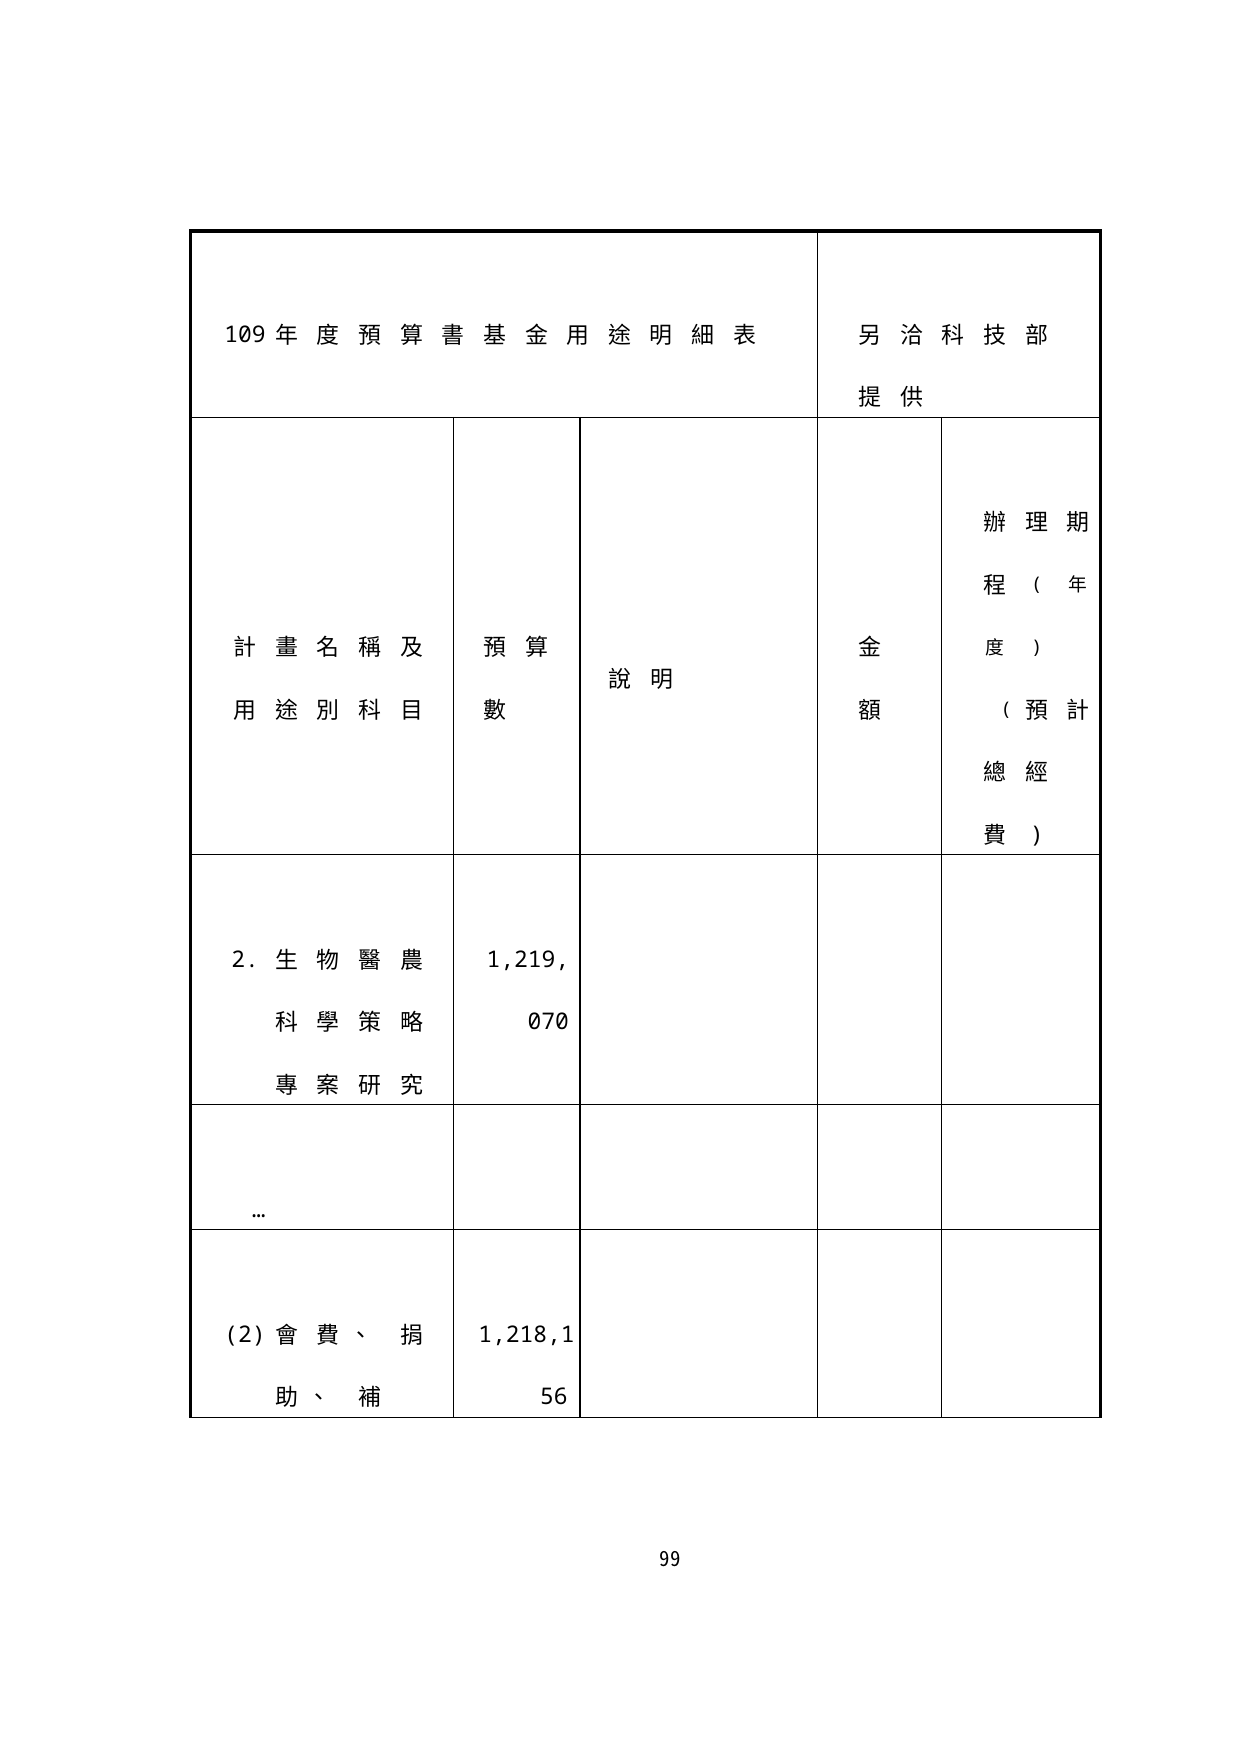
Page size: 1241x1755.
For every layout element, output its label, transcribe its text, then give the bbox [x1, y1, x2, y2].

table_cell 1,218,156 [454, 1230, 579, 1417]
table_cell [942, 1230, 1099, 1417]
table_cell [581, 1105, 817, 1229]
table_header 另洽科技部提供 [818, 233, 1099, 417]
table_cell 金額 [818, 418, 941, 854]
table_cell (2)會費、捐助、補 [192, 1230, 453, 1417]
table_cell [818, 1230, 941, 1417]
table_cell … [192, 1105, 453, 1229]
table_cell [454, 1105, 579, 1229]
table_header 109年度預算書基金用途明細表 [192, 233, 817, 417]
table_cell 說明 [581, 418, 817, 854]
table_cell 1,219,070 [454, 855, 579, 1104]
table_cell 辦理期程(年度) (預計總經費) [942, 418, 1099, 854]
table_cell 2.生物醫農科學策略專案研究 [192, 855, 453, 1104]
table_cell 計畫名稱及用途別科目 [192, 418, 453, 854]
table_cell [818, 855, 941, 1104]
table_cell [581, 1230, 817, 1417]
table_cell [942, 855, 1099, 1104]
table_cell [942, 1105, 1099, 1229]
table_cell [581, 855, 817, 1104]
table_cell 預算數 [454, 418, 579, 854]
table_cell [818, 1105, 941, 1229]
